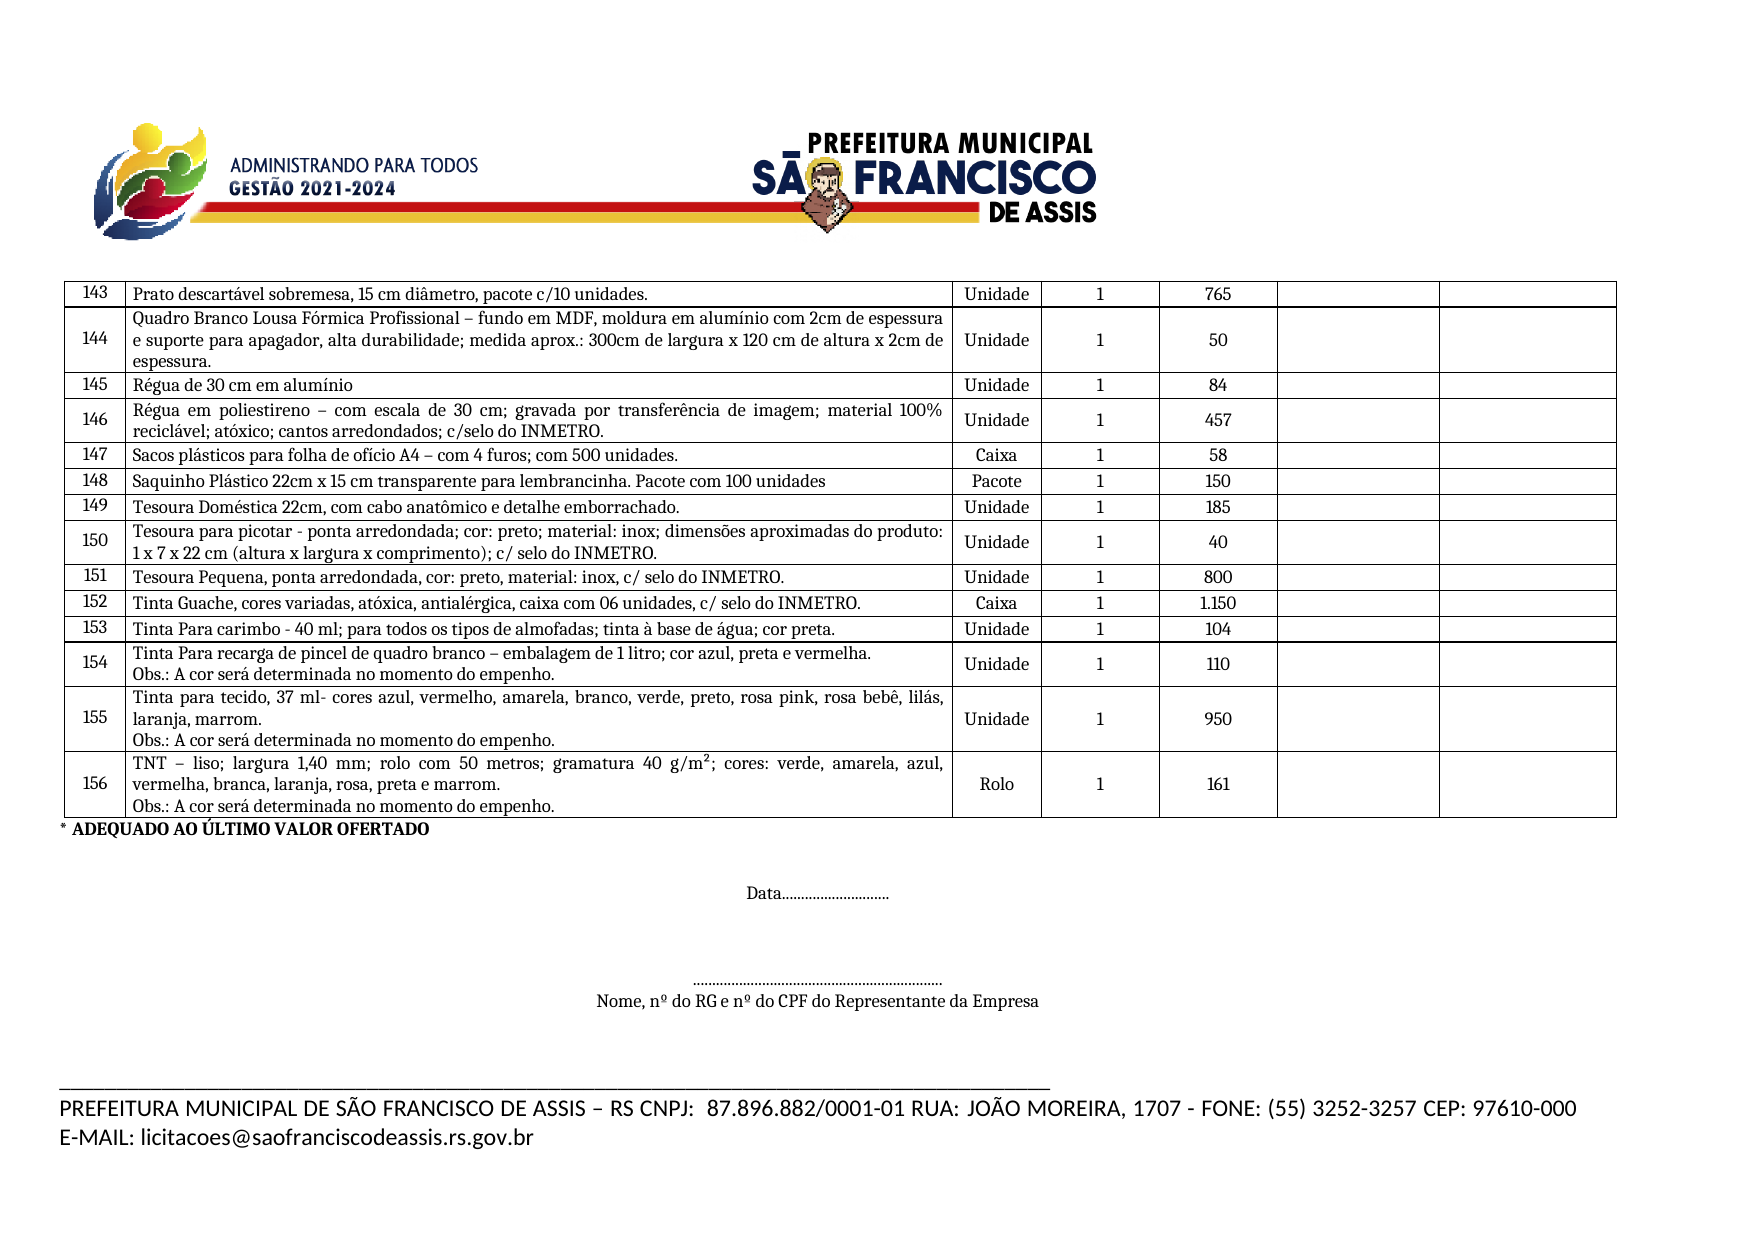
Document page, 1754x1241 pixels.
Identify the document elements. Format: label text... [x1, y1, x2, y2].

table_cell [1440, 643, 1616, 686]
table_cell 1 [1042, 643, 1159, 686]
table_cell 185 [1160, 495, 1277, 520]
table_cell 1 [1042, 443, 1159, 468]
table_cell 104 [1160, 617, 1277, 641]
table_cell 150 [65, 521, 125, 564]
table_cell [1278, 282, 1439, 306]
table_cell [1278, 399, 1439, 442]
table_cell 161 [1160, 752, 1277, 817]
table_cell [1278, 617, 1439, 641]
table_cell 765 [1160, 282, 1277, 306]
table_cell Prato descartável sobremesa, 15 cm diâmetro, pacote c/10 unidades. [126, 282, 952, 306]
table_cell [1440, 617, 1616, 641]
table_cell [1278, 308, 1439, 372]
table_cell [1440, 469, 1616, 494]
table_cell [1440, 282, 1616, 306]
table_cell [1278, 373, 1439, 398]
table_cell [1440, 591, 1616, 616]
table_cell 58 [1160, 443, 1277, 468]
table_cell Saquinho Plástico 22cm x 15 cm transparente para lembrancinha. Pacote com 100 unidades [126, 469, 952, 494]
table_cell Unidade [953, 521, 1041, 564]
table_cell 50 [1160, 308, 1277, 372]
table_cell 149 [65, 495, 125, 520]
table_cell 156 [65, 752, 125, 817]
table_cell [1440, 565, 1616, 590]
table_cell 143 [65, 282, 125, 306]
table_cell 1 [1042, 495, 1159, 520]
table_cell Rolo [953, 752, 1041, 817]
table_cell 154 [65, 643, 125, 686]
table_cell [1278, 495, 1439, 520]
table_cell Tinta Para recarga de pincel de quadro branco – embalagem de 1 litro; cor azul, preta e vermelha. Obs.: A cor será determinada no momento do empenho. [126, 643, 952, 686]
table_cell [1440, 752, 1616, 817]
table_cell 950 [1160, 687, 1277, 751]
table_cell Tesoura Pequena, ponta arredondada, cor: preto, material: inox, c/ selo do INMETRO. [126, 565, 952, 590]
table_cell 1 [1042, 469, 1159, 494]
table_cell 457 [1160, 399, 1277, 442]
table_cell 146 [65, 399, 125, 442]
table_cell Unidade [953, 565, 1041, 590]
table_cell 1 [1042, 617, 1159, 641]
table_cell [1440, 687, 1616, 751]
table_cell Unidade [953, 643, 1041, 686]
table_cell 110 [1160, 643, 1277, 686]
table_cell 150 [1160, 469, 1277, 494]
text ................................................................. [59, 969, 1577, 991]
table_cell Régua em poliestireno – com escala de 30 cm; gravada por transferência de imagem; material 100% reciclável; atóxico; cantos arredondados; c/selo do INMETRO. [126, 399, 952, 442]
table_cell Unidade [953, 617, 1041, 641]
table_cell 1 [1042, 373, 1159, 398]
table_cell 155 [65, 687, 125, 751]
table_cell 153 [65, 617, 125, 641]
table_cell 40 [1160, 521, 1277, 564]
table_cell Unidade [953, 373, 1041, 398]
table_cell 1 [1042, 752, 1159, 817]
table_cell [1278, 591, 1439, 616]
table_cell TNT – liso; largura 1,40 mm; rolo com 50 metros; gramatura 40 g/m²; cores: verde, amarela, azul, vermelha, branca, laranja, rosa, preta e marrom. Obs.: A cor será determinada no momento do empenho. [126, 752, 952, 817]
table_cell [1278, 521, 1439, 564]
table_cell Tinta Guache, cores variadas, atóxica, antialérgica, caixa com 06 unidades, c/ selo do INMETRO. [126, 591, 952, 616]
table_cell [1278, 752, 1439, 817]
table_cell [1278, 687, 1439, 751]
table_cell Tesoura para picotar - ponta arredondada; cor: preto; material: inox; dimensões aproximadas do produto: 1 x 7 x 22 cm (altura x largura x comprimento); c/ selo do INMETRO. [126, 521, 952, 564]
text Data............................ [59, 883, 1577, 904]
table_cell [1440, 443, 1616, 468]
table_cell 1 [1042, 399, 1159, 442]
table_cell [1440, 399, 1616, 442]
table_cell [1440, 373, 1616, 398]
table_cell 152 [65, 591, 125, 616]
table_cell Caixa [953, 443, 1041, 468]
table_cell [1440, 521, 1616, 564]
table_cell Unidade [953, 282, 1041, 306]
text Nome, nº do RG e nº do CPF do Representante da Empresa [59, 991, 1577, 1012]
table_cell Unidade [953, 399, 1041, 442]
table_cell Unidade [953, 687, 1041, 751]
table_cell 1 [1042, 687, 1159, 751]
table_cell 144 [65, 308, 125, 372]
table_cell [1278, 643, 1439, 686]
table_cell 145 [65, 373, 125, 398]
table_cell 1 [1042, 282, 1159, 306]
table_cell [1278, 469, 1439, 494]
table_cell [1278, 565, 1439, 590]
table_cell Tinta Para carimbo - 40 ml; para todos os tipos de almofadas; tinta à base de água; cor preta. [126, 617, 952, 641]
table_cell Tesoura Doméstica 22cm, com cabo anatômico e detalhe emborrachado. [126, 495, 952, 520]
table_cell 148 [65, 469, 125, 494]
table_cell 147 [65, 443, 125, 468]
table_cell [1440, 495, 1616, 520]
table_cell Sacos plásticos para folha de ofício A4 – com 4 furos; com 500 unidades. [126, 443, 952, 468]
table_cell 151 [65, 565, 125, 590]
table_cell [1278, 443, 1439, 468]
table_cell 1 [1042, 591, 1159, 616]
table_cell 1 [1042, 565, 1159, 590]
table_cell Unidade [953, 495, 1041, 520]
table_cell Pacote [953, 469, 1041, 494]
table_cell Quadro Branco Lousa Fórmica Profissional – fundo em MDF, moldura em alumínio com 2cm de espessura e suporte para apagador, alta durabilidade; medida aprox.: 300cm de largura x 120 cm de altura x 2cm de espessura. [126, 308, 952, 372]
table_cell Tinta para tecido, 37 ml- cores azul, vermelho, amarela, branco, verde, preto, rosa pink, rosa bebê, lilás, laranja, marrom. Obs.: A cor será determinada no momento do empenho. [126, 687, 952, 751]
table_cell 800 [1160, 565, 1277, 590]
table_cell [1440, 308, 1616, 372]
table_cell Caixa [953, 591, 1041, 616]
table_cell 84 [1160, 373, 1277, 398]
table_cell 1 [1042, 521, 1159, 564]
table_cell 1 [1042, 308, 1159, 372]
table_cell Régua de 30 cm em alumínio [126, 373, 952, 398]
table_cell 1.150 [1160, 591, 1277, 616]
text * ADEQUADO AO ÚLTIMO VALOR OFERTADO [59, 818, 1577, 839]
table_cell Unidade [953, 308, 1041, 372]
